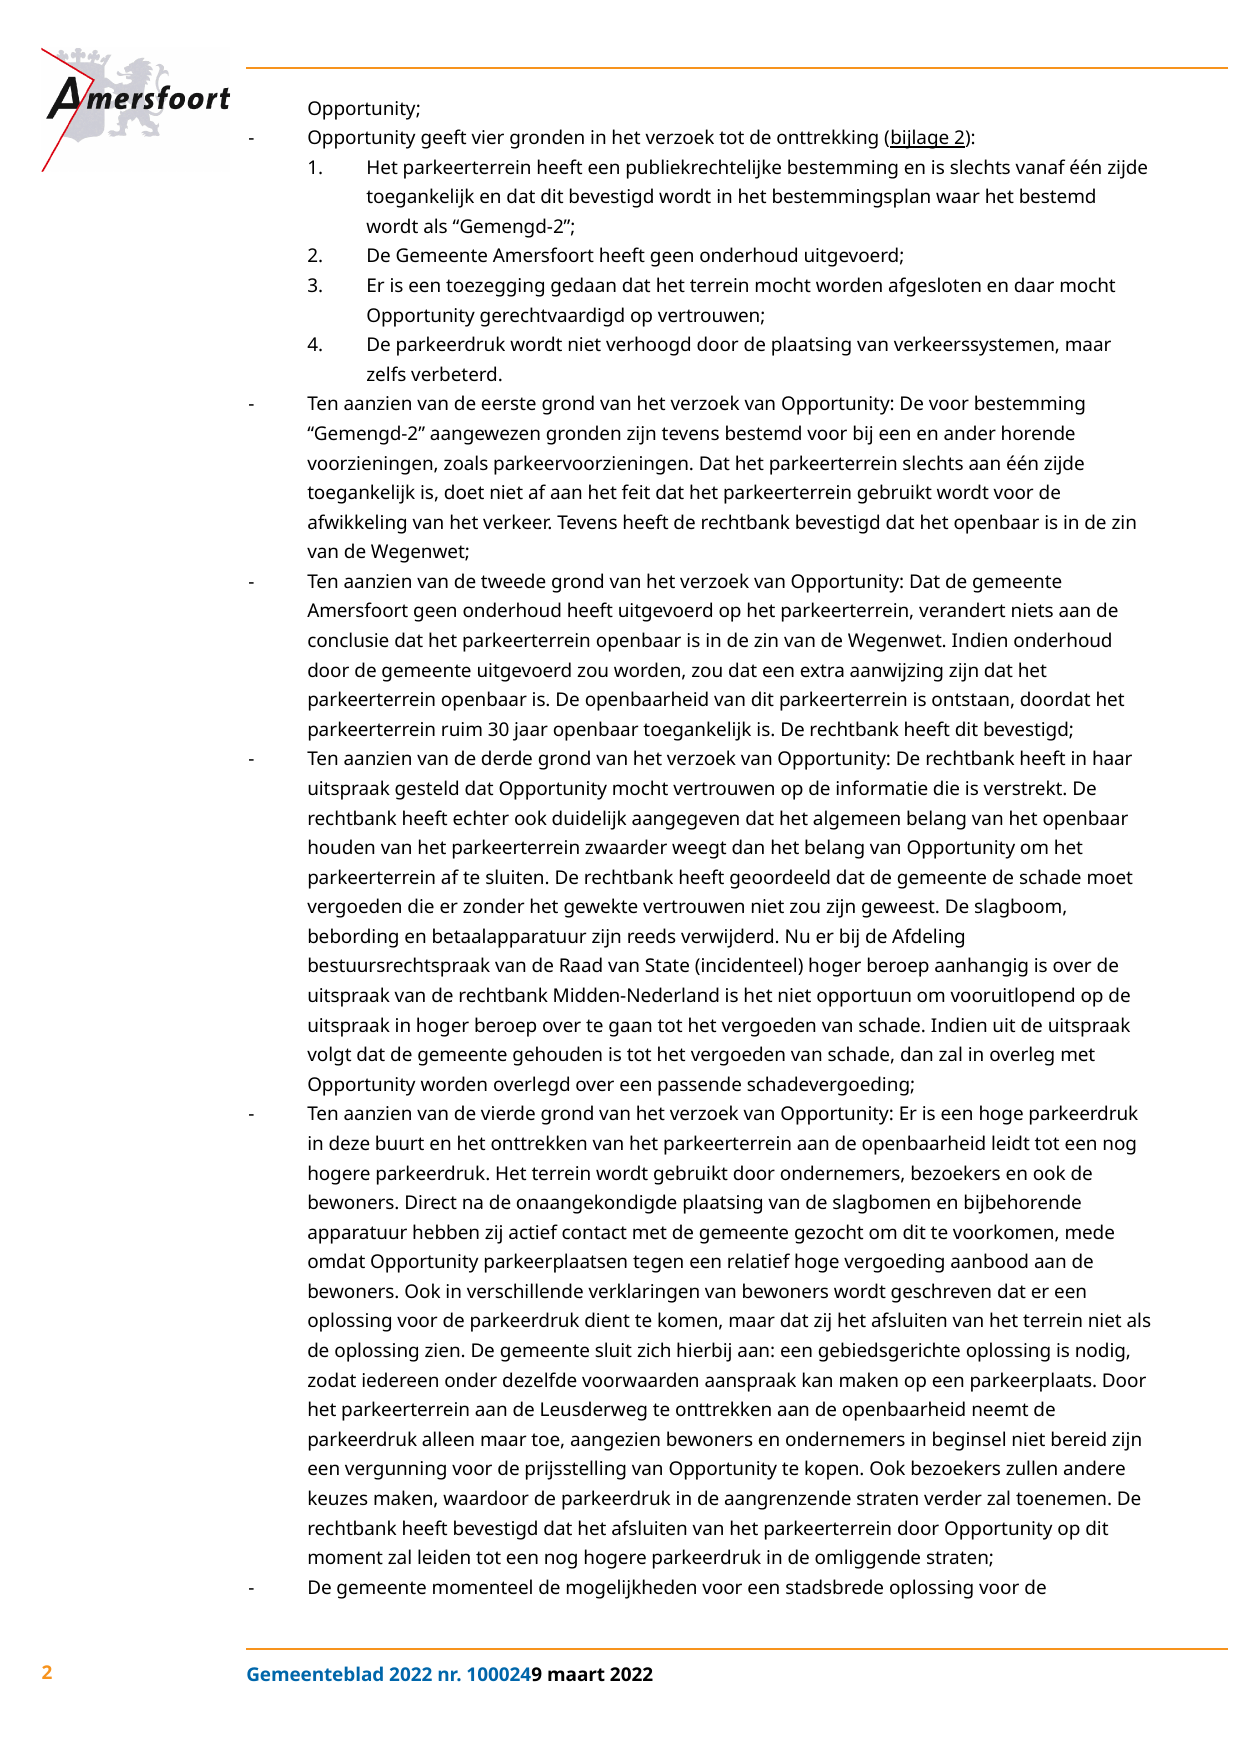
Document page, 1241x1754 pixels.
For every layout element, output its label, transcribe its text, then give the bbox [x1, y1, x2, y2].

list Het parkeerterrein heeft een publiekrechtelijke bestemming en is slechts vanaf één zijde toegankelijk en dat dit bevestigd wordt in het bestemmingsplan waar het bestemd wordt als “Gemengd-2”; [307, 154, 1152, 239]
list De gemeente momenteel de mogelijkheden voor een stadsbrede oplossing voor de [248, 1574, 1152, 1600]
list De Gemeente Amersfoort heeft geen onderhoud uitgevoerd; [307, 243, 1152, 268]
list Er is een toezegging gedaan dat het terrein mocht worden afgesloten en daar mocht Opportunity gerechtvaardigd op vertrouwen; [307, 272, 1152, 328]
list Ten aanzien van de vierde grond van het verzoek van Opportunity: Er is een hoge parkeerdruk in deze buurt en het onttrekken van het parkeerterrein aan de openbaarheid leidt tot een nog hogere parkeerdruk. Het terrein wordt gebruikt door ondernemers, bezoekers en ook de bewoners. Direct na de onaangekondigde plaatsing van de slagbomen en bijbehorende apparatuur hebben zij actief contact met de gemeente gezocht om dit te voorkomen, mede omdat Opportunity parkeerplaatsen tegen een relatief hoge vergoeding aanbood aan de bewoners. Ook in verschillende verklaringen van bewoners wordt geschreven dat er een oplossing voor de parkeerdruk dient te komen, maar dat zij het afsluiten van het terrein niet als de oplossing zien. De gemeente sluit zich hierbij aan: een gebiedsgerichte oplossing is nodig, zodat iedereen onder dezelfde voorwaarden aanspraak kan maken op een parkeerplaats. Door het parkeerterrein aan de Leusderweg te onttrekken aan de openbaarheid neemt de parkeerdruk alleen maar toe, aangezien bewoners en ondernemers in beginsel niet bereid zijn een vergunning voor de prijsstelling van Opportunity te kopen. Ook bezoekers zullen andere keuzes maken, waardoor de parkeerdruk in de aangrenzende straten verder zal toenemen. De rechtbank heeft bevestigd dat het afsluiten van het parkeerterrein door Opportunity op dit moment zal leiden tot een nog hogere parkeerdruk in de omliggende straten; [248, 1101, 1152, 1570]
list Opportunity; [248, 95, 1152, 121]
list Opportunity geeft vier gronden in het verzoek tot de onttrekking (bijlage 2): [248, 124, 1152, 150]
list Ten aanzien van de tweede grond van het verzoek van Opportunity: Dat de gemeente Amersfoort geen onderhoud heeft uitgevoerd op het parkeerterrein, verandert niets aan de conclusie dat het parkeerterrein openbaar is in de zin van de Wegenwet. Indien onderhoud door de gemeente uitgevoerd zou worden, zou dat een extra aanwijzing zijn dat het parkeerterrein openbaar is. De openbaarheid van dit parkeerterrein is ontstaan, doordat het parkeerterrein ruim 30 jaar openbaar toegankelijk is. De rechtbank heeft dit bevestigd; [248, 568, 1152, 742]
list Ten aanzien van de eerste grond van het verzoek van Opportunity: De voor bestemming “Gemengd-2” aangewezen gronden zijn tevens bestemd voor bij een en ander horende voorzieningen, zoals parkeervoorzieningen. Dat het parkeerterrein slechts aan één zijde toegankelijk is, doet niet af aan het feit dat het parkeerterrein gebruikt wordt voor de afwikkeling van het verkeer. Tevens heeft de rechtbank bevestigd dat het openbaar is in de zin van de Wegenwet; [248, 391, 1152, 564]
list De parkeerdruk wordt niet verhoogd door de plaatsing van verkeerssystemen, maar zelfs verbeterd. [307, 331, 1152, 387]
picture [41, 47, 231, 172]
list Ten aanzien van de derde grond van het verzoek van Opportunity: De rechtbank heeft in haar uitspraak gesteld dat Opportunity mocht vertrouwen op de informatie die is verstrekt. De rechtbank heeft echter ook duidelijk aangegeven dat het algemeen belang van het openbaar houden van het parkeerterrein zwaarder weegt dan het belang van Opportunity om het parkeerterrein af te sluiten. De rechtbank heeft geoordeeld dat de gemeente de schade moet vergoeden die er zonder het gewekte vertrouwen niet zou zijn geweest. De slagboom, bebording en betaalapparatuur zijn reeds verwijderd. Nu er bij de Afdeling bestuursrechtspraak van de Raad van State (incidenteel) hoger beroep aanhangig is over de uitspraak van de rechtbank Midden-Nederland is het niet opportuun om vooruitlopend op de uitspraak in hoger beroep over te gaan tot het vergoeden van schade. Indien uit de uitspraak volgt dat de gemeente gehouden is tot het vergoeden van schade, dan zal in overleg met Opportunity worden overlegd over een passende schadevergoeding; [248, 746, 1152, 1097]
